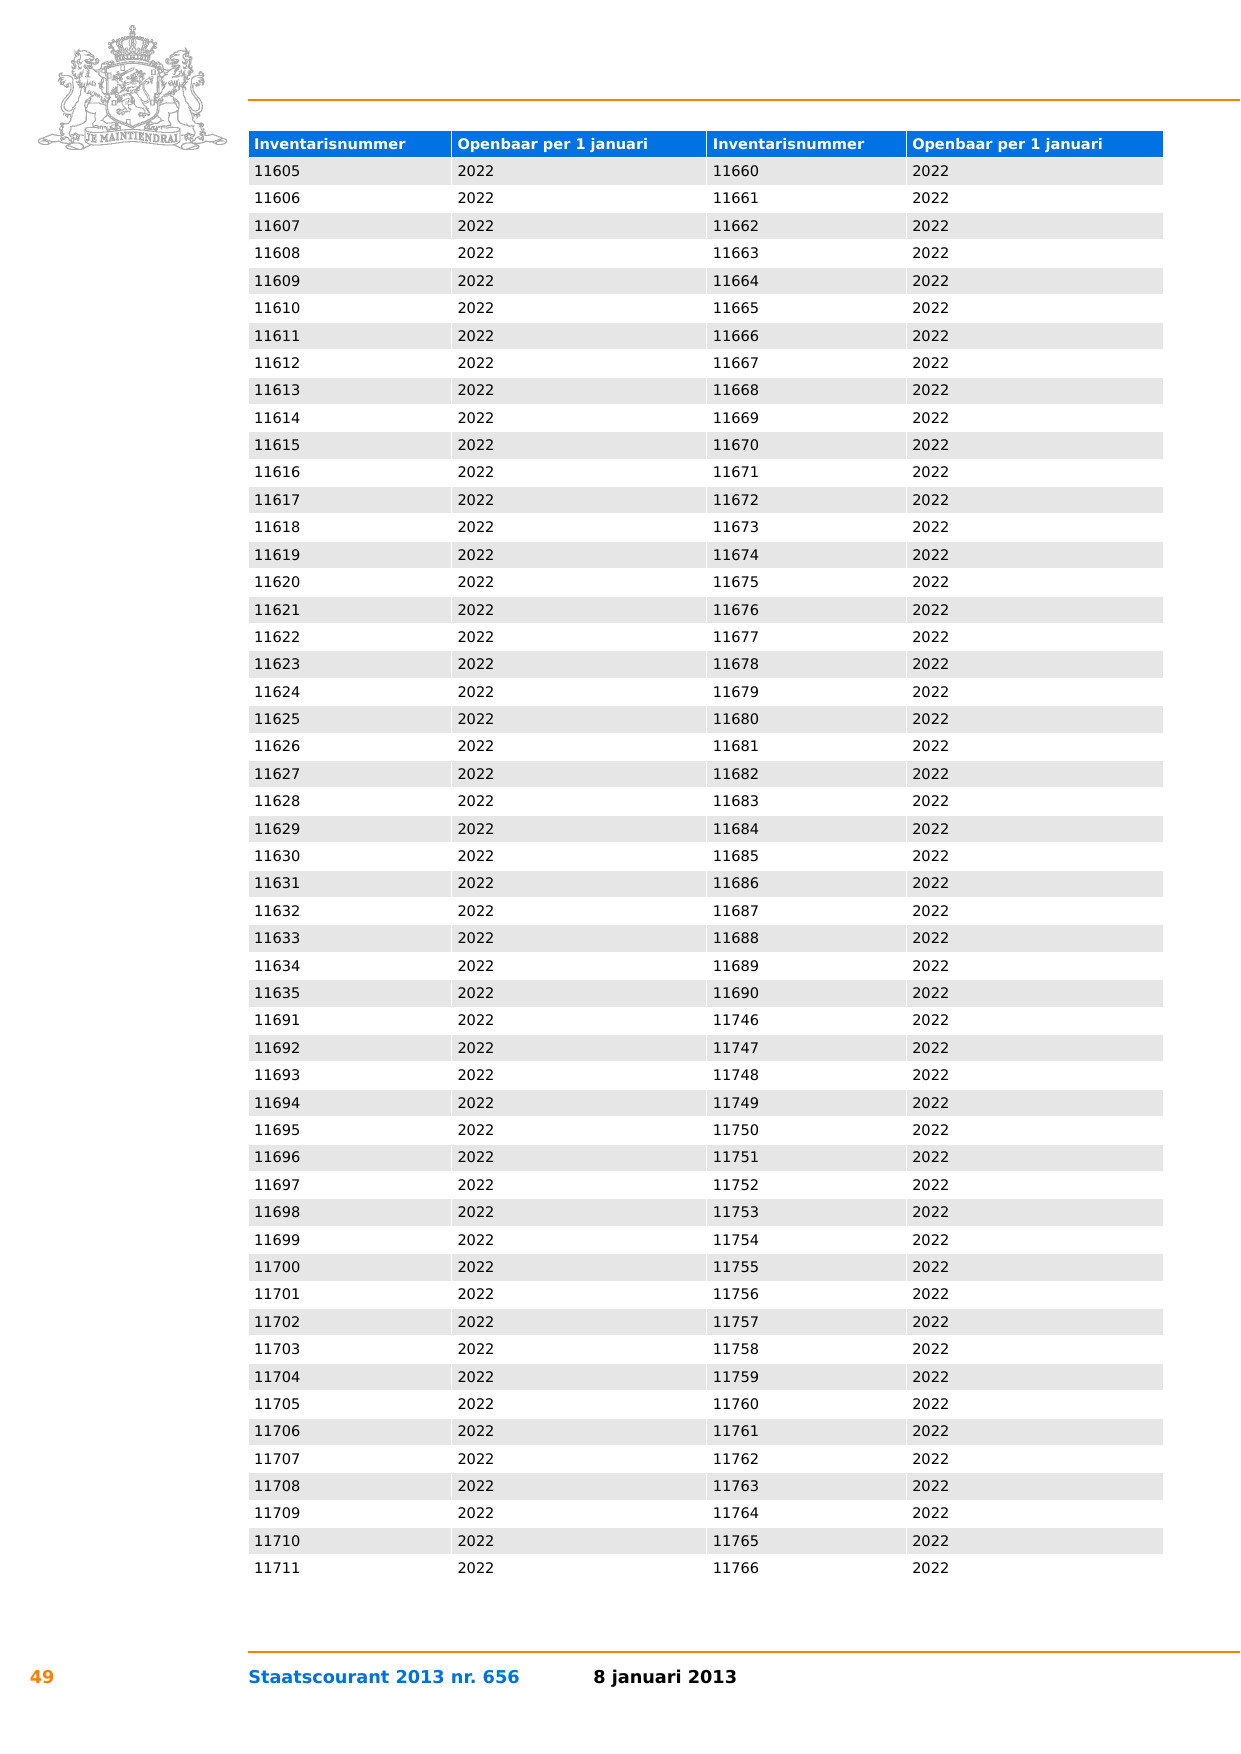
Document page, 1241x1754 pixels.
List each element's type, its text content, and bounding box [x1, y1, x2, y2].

table_cell 11700 [249, 1254, 451, 1281]
table_cell 2022 [452, 1446, 706, 1472]
table_header Inventarisnummer [249, 131, 451, 157]
table_cell 2022 [452, 1227, 706, 1253]
table_cell 2022 [452, 460, 706, 486]
table_cell 11628 [249, 789, 451, 815]
table_cell 2022 [452, 323, 706, 349]
table_cell 11615 [249, 432, 451, 459]
table_cell 2022 [452, 1145, 706, 1171]
table_cell 11626 [249, 734, 451, 760]
table_cell 11705 [249, 1391, 451, 1417]
table_cell 2022 [907, 1309, 1163, 1335]
table_header Openbaar per 1 januari [452, 131, 706, 157]
table_cell 11627 [249, 761, 451, 787]
table_cell 11622 [249, 624, 451, 650]
table_cell 11752 [707, 1172, 906, 1198]
table_cell 11706 [249, 1419, 451, 1445]
table_cell 2022 [907, 460, 1163, 486]
table_cell 11747 [707, 1035, 906, 1061]
table_cell 11710 [249, 1528, 451, 1554]
table_cell 2022 [907, 158, 1163, 185]
table_cell 2022 [907, 1282, 1163, 1308]
table_cell 2022 [907, 213, 1163, 239]
table_cell 11674 [707, 542, 906, 568]
table_cell 11620 [249, 569, 451, 596]
table_cell 11624 [249, 679, 451, 705]
table_cell 2022 [452, 925, 706, 952]
table_cell 2022 [907, 1035, 1163, 1061]
table_cell 11614 [249, 405, 451, 431]
table_cell 11763 [707, 1473, 906, 1500]
table_cell 2022 [452, 624, 706, 650]
table_cell 2022 [907, 1419, 1163, 1445]
table_cell 11756 [707, 1282, 906, 1308]
table_cell 2022 [907, 515, 1163, 541]
table_cell 2022 [907, 734, 1163, 760]
table_cell 11630 [249, 843, 451, 869]
table_cell 2022 [907, 268, 1163, 294]
table_cell 2022 [907, 1473, 1163, 1500]
table_cell 2022 [452, 651, 706, 678]
table_cell 11669 [707, 405, 906, 431]
table_cell 2022 [452, 816, 706, 842]
table_cell 2022 [907, 898, 1163, 924]
table_cell 2022 [452, 350, 706, 376]
table_cell 2022 [907, 323, 1163, 349]
table_cell 2022 [907, 706, 1163, 733]
table_cell 11750 [707, 1117, 906, 1143]
table_cell 11751 [707, 1145, 906, 1171]
table_cell 2022 [907, 487, 1163, 513]
table_cell 11633 [249, 925, 451, 952]
table_cell 11631 [249, 871, 451, 897]
table_cell 11610 [249, 295, 451, 322]
table_cell 11696 [249, 1145, 451, 1171]
table_cell 2022 [452, 542, 706, 568]
table_cell 11678 [707, 651, 906, 678]
table_cell 2022 [452, 1419, 706, 1445]
table_cell 2022 [907, 597, 1163, 623]
table_cell 2022 [452, 213, 706, 239]
table_cell 2022 [907, 980, 1163, 1007]
table_cell 2022 [452, 487, 706, 513]
table_cell 2022 [907, 624, 1163, 650]
table_cell 11686 [707, 871, 906, 897]
table_cell 11617 [249, 487, 451, 513]
table_cell 2022 [452, 1528, 706, 1554]
table_cell 2022 [907, 241, 1163, 267]
table_cell 2022 [907, 1364, 1163, 1390]
table_cell 11660 [707, 158, 906, 185]
table_cell 2022 [907, 1446, 1163, 1472]
table_cell 2022 [452, 241, 706, 267]
table_cell 2022 [907, 1063, 1163, 1089]
table_cell 2022 [452, 1117, 706, 1143]
table_cell 11699 [249, 1227, 451, 1253]
table_cell 2022 [452, 761, 706, 787]
table_cell 11703 [249, 1336, 451, 1363]
table_cell 2022 [452, 898, 706, 924]
table_cell 11672 [707, 487, 906, 513]
table_cell 11701 [249, 1282, 451, 1308]
table_cell 2022 [452, 186, 706, 212]
table_cell 11698 [249, 1199, 451, 1226]
table_cell 2022 [452, 1309, 706, 1335]
table_cell 11682 [707, 761, 906, 787]
table_cell 2022 [907, 1501, 1163, 1527]
table_cell 2022 [907, 1528, 1163, 1554]
table_cell 11671 [707, 460, 906, 486]
table_cell 11702 [249, 1309, 451, 1335]
table_cell 11754 [707, 1227, 906, 1253]
table_cell 11707 [249, 1446, 451, 1472]
table_cell 2022 [452, 980, 706, 1007]
table_cell 11753 [707, 1199, 906, 1226]
table_cell 11709 [249, 1501, 451, 1527]
table_cell 2022 [907, 295, 1163, 322]
table_cell 2022 [452, 1282, 706, 1308]
table_cell 11635 [249, 980, 451, 1007]
table_cell 11759 [707, 1364, 906, 1390]
table_cell 2022 [907, 1008, 1163, 1034]
table_cell 2022 [452, 1254, 706, 1281]
table_cell 11689 [707, 953, 906, 979]
table_cell 2022 [907, 789, 1163, 815]
table_cell 11692 [249, 1035, 451, 1061]
table_cell 2022 [452, 953, 706, 979]
picture [38, 25, 227, 150]
table_header Openbaar per 1 januari [907, 131, 1163, 157]
table_cell 2022 [452, 515, 706, 541]
table_cell 2022 [452, 378, 706, 404]
table_cell 2022 [907, 350, 1163, 376]
table_cell 11760 [707, 1391, 906, 1417]
table_cell 11757 [707, 1309, 906, 1335]
table_cell 2022 [907, 843, 1163, 869]
table_cell 11673 [707, 515, 906, 541]
table_cell 2022 [907, 816, 1163, 842]
table_cell 2022 [452, 158, 706, 185]
table_cell 2022 [907, 953, 1163, 979]
table_cell 2022 [907, 432, 1163, 459]
table_cell 2022 [452, 1391, 706, 1417]
table_cell 11711 [249, 1556, 451, 1582]
table_cell 11749 [707, 1090, 906, 1116]
table_cell 11625 [249, 706, 451, 733]
table_cell 11664 [707, 268, 906, 294]
table_cell 11704 [249, 1364, 451, 1390]
table_cell 11684 [707, 816, 906, 842]
table_cell 2022 [452, 1501, 706, 1527]
table_cell 2022 [907, 1145, 1163, 1171]
table_cell 11670 [707, 432, 906, 459]
table_cell 2022 [452, 1473, 706, 1500]
table_cell 11761 [707, 1419, 906, 1445]
table_cell 11693 [249, 1063, 451, 1089]
table_cell 11607 [249, 213, 451, 239]
table_cell 11680 [707, 706, 906, 733]
table_cell 11683 [707, 789, 906, 815]
table_cell 11746 [707, 1008, 906, 1034]
table_cell 11613 [249, 378, 451, 404]
table_cell 11623 [249, 651, 451, 678]
table_cell 11766 [707, 1556, 906, 1582]
table_cell 2022 [452, 1063, 706, 1089]
table_cell 2022 [907, 679, 1163, 705]
table_cell 11606 [249, 186, 451, 212]
table_cell 2022 [452, 432, 706, 459]
table_cell 2022 [452, 1364, 706, 1390]
table_header Inventarisnummer [707, 131, 906, 157]
table_cell 2022 [452, 789, 706, 815]
table_cell 11661 [707, 186, 906, 212]
table_cell 11681 [707, 734, 906, 760]
table_cell 11618 [249, 515, 451, 541]
table_cell 2022 [907, 1199, 1163, 1226]
table_cell 2022 [907, 1227, 1163, 1253]
table_cell 2022 [452, 871, 706, 897]
table_cell 11679 [707, 679, 906, 705]
table_cell 2022 [452, 1172, 706, 1198]
table_cell 2022 [452, 1008, 706, 1034]
table_cell 11764 [707, 1501, 906, 1527]
table_cell 2022 [907, 761, 1163, 787]
table_cell 2022 [907, 1254, 1163, 1281]
table_cell 2022 [452, 734, 706, 760]
table_cell 2022 [907, 651, 1163, 678]
table_cell 11748 [707, 1063, 906, 1089]
table_cell 2022 [452, 843, 706, 869]
table_cell 11697 [249, 1172, 451, 1198]
table_cell 2022 [907, 186, 1163, 212]
table_cell 11688 [707, 925, 906, 952]
table_cell 11621 [249, 597, 451, 623]
table_cell 11605 [249, 158, 451, 185]
table_cell 2022 [452, 569, 706, 596]
table_cell 11632 [249, 898, 451, 924]
table_cell 2022 [452, 1035, 706, 1061]
table_cell 11662 [707, 213, 906, 239]
table_cell 11667 [707, 350, 906, 376]
table_cell 11611 [249, 323, 451, 349]
table_cell 11629 [249, 816, 451, 842]
table_cell 11675 [707, 569, 906, 596]
table_cell 2022 [452, 405, 706, 431]
table_cell 11677 [707, 624, 906, 650]
table_cell 2022 [452, 1090, 706, 1116]
table_cell 2022 [452, 295, 706, 322]
table_cell 11762 [707, 1446, 906, 1472]
table_cell 2022 [907, 1172, 1163, 1198]
table_cell 11695 [249, 1117, 451, 1143]
table_cell 2022 [907, 925, 1163, 952]
table_cell 2022 [907, 1336, 1163, 1363]
table_cell 11676 [707, 597, 906, 623]
table_cell 2022 [452, 1556, 706, 1582]
table_cell 2022 [907, 1117, 1163, 1143]
table_cell 11758 [707, 1336, 906, 1363]
table_cell 11708 [249, 1473, 451, 1500]
table_cell 2022 [452, 1336, 706, 1363]
table_cell 11685 [707, 843, 906, 869]
table_cell 2022 [907, 871, 1163, 897]
table_cell 11665 [707, 295, 906, 322]
table_cell 11619 [249, 542, 451, 568]
table_cell 2022 [907, 542, 1163, 568]
table_cell 2022 [452, 679, 706, 705]
table_cell 11755 [707, 1254, 906, 1281]
table_cell 11616 [249, 460, 451, 486]
table_cell 11609 [249, 268, 451, 294]
table_cell 2022 [907, 1090, 1163, 1116]
table_cell 2022 [452, 597, 706, 623]
table_cell 2022 [452, 268, 706, 294]
table_cell 11694 [249, 1090, 451, 1116]
table_cell 11608 [249, 241, 451, 267]
table_cell 11765 [707, 1528, 906, 1554]
table_cell 11668 [707, 378, 906, 404]
table_cell 11666 [707, 323, 906, 349]
table_cell 11634 [249, 953, 451, 979]
table_cell 2022 [907, 1391, 1163, 1417]
table_cell 2022 [907, 405, 1163, 431]
table_cell 11691 [249, 1008, 451, 1034]
table_cell 2022 [907, 569, 1163, 596]
table_cell 2022 [452, 1199, 706, 1226]
table_cell 11687 [707, 898, 906, 924]
table_cell 2022 [907, 1556, 1163, 1582]
table_cell 2022 [907, 378, 1163, 404]
table_cell 2022 [452, 706, 706, 733]
table_cell 11690 [707, 980, 906, 1007]
table_cell 11663 [707, 241, 906, 267]
table_cell 11612 [249, 350, 451, 376]
